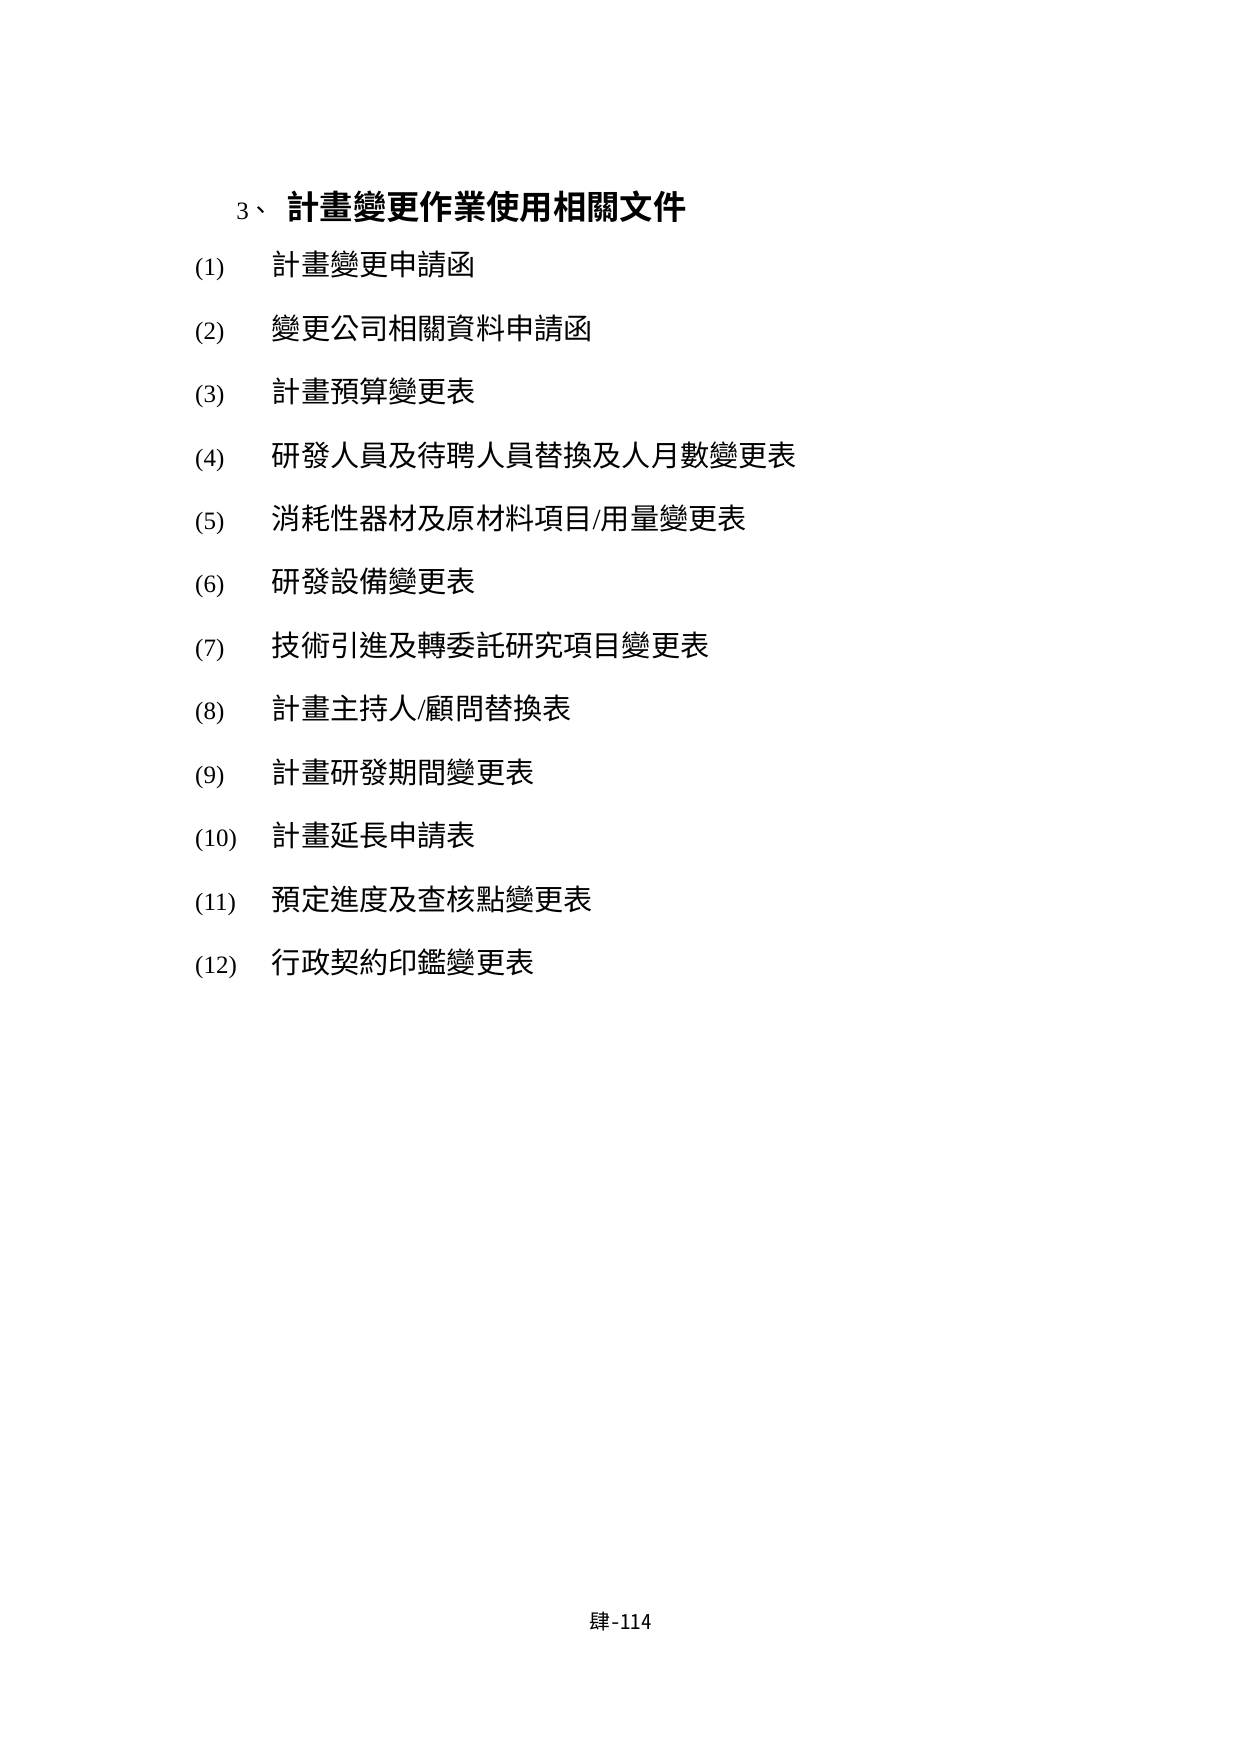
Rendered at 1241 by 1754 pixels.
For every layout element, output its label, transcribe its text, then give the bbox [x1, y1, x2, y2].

list 計畫變更作業使用相關文件 [236, 181, 1122, 229]
list 研發人員及待聘人員替換及人月數變更表 [195, 432, 1122, 474]
list 計畫預算變更表 [195, 369, 1122, 411]
list 變更公司相關資料申請函 [195, 305, 1122, 348]
list 研發設備變更表 [195, 559, 1122, 601]
list 消耗性器材及原材料項目/用量變更表 [195, 496, 1122, 538]
list 行政契約印鑑變更表 [195, 940, 1122, 982]
list 計畫研發期間變更表 [195, 749, 1122, 792]
list 技術引進及轉委託研究項目變更表 [195, 622, 1122, 665]
list 預定進度及查核點變更表 [195, 876, 1122, 918]
list 計畫延長申請表 [195, 813, 1122, 855]
list 計畫變更申請函 [195, 242, 1122, 284]
list 計畫主持人/顧問替換表 [195, 686, 1122, 728]
